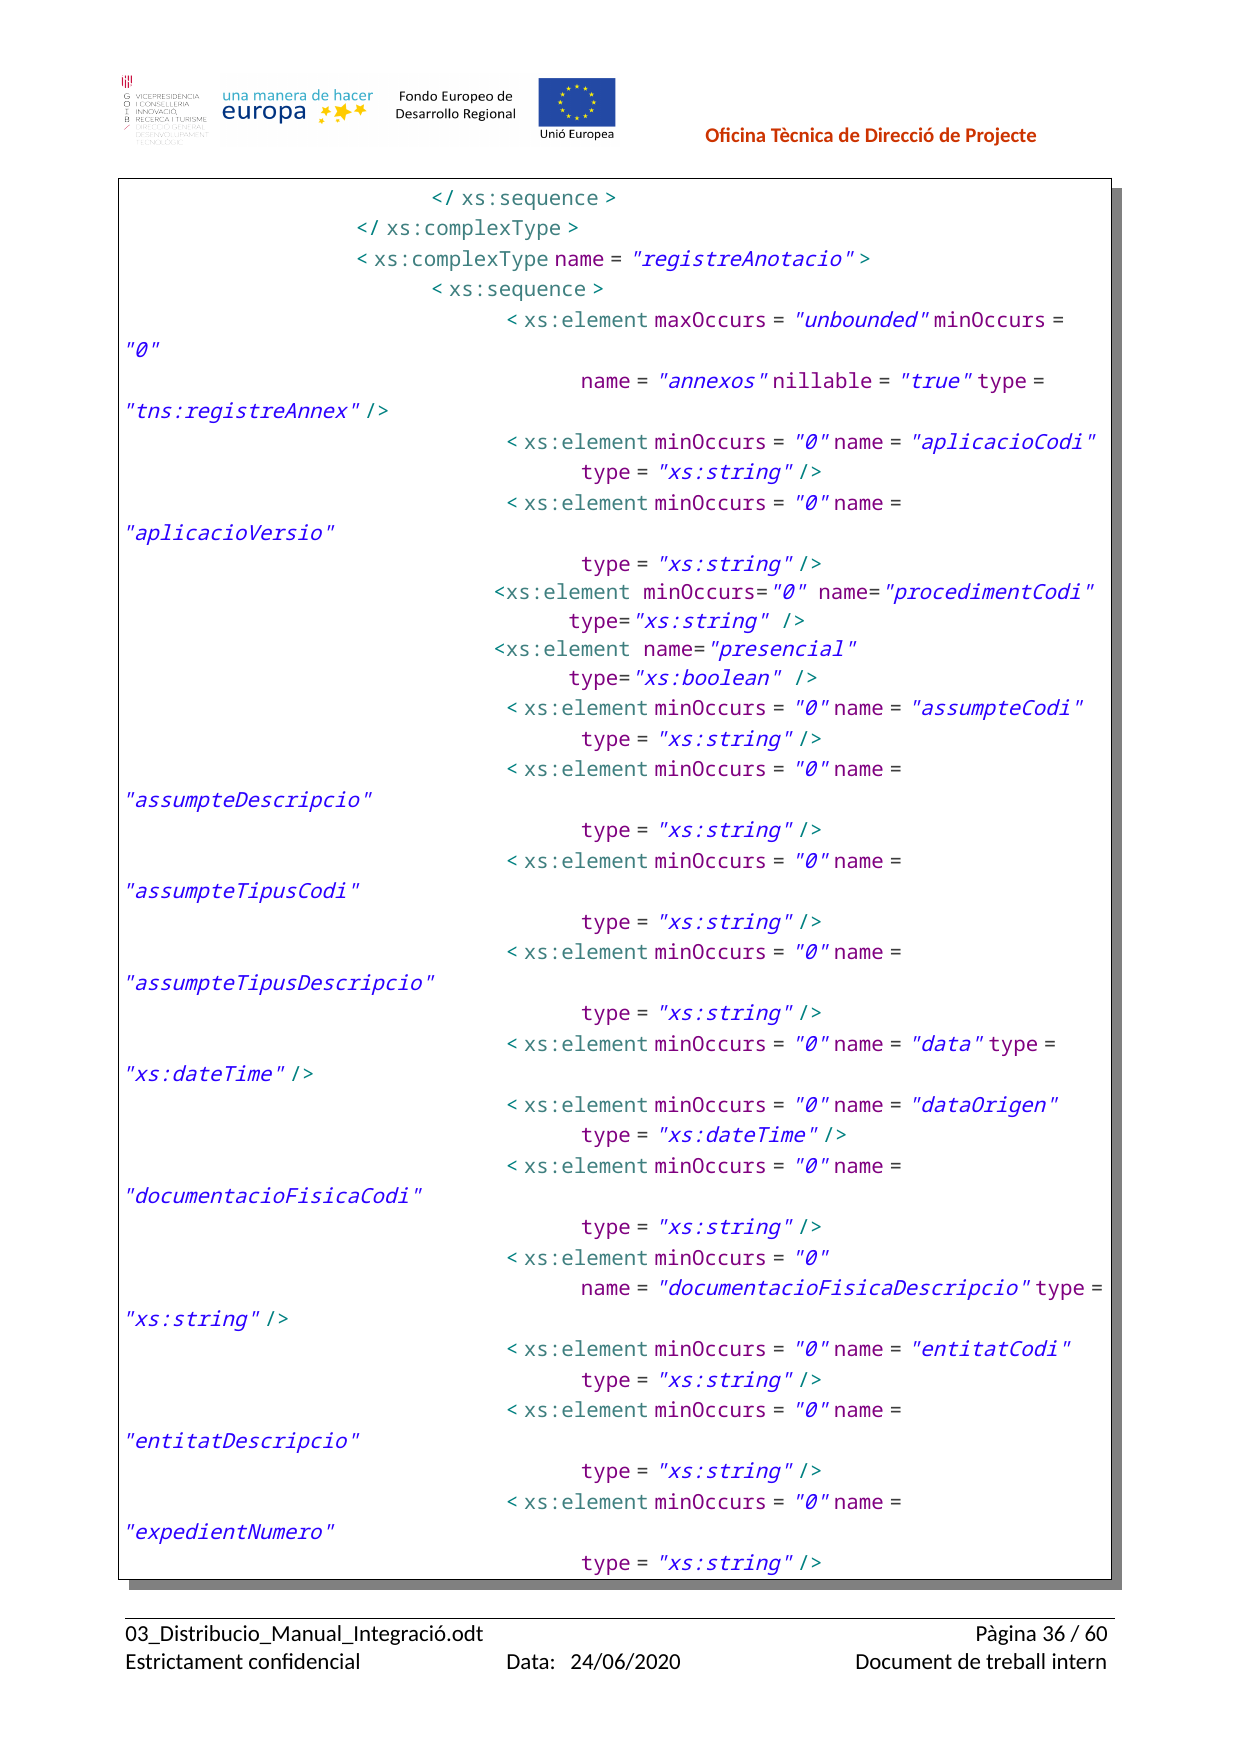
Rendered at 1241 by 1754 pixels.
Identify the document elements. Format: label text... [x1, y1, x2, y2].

text < xs:element minOccurs = "0" name = "documentacioFisicaCodi" [119, 1146, 1111, 1207]
text < xs:sequence > [119, 269, 1111, 300]
text type = "xs:string" /> [119, 902, 1111, 932]
text < xs:element minOccurs = "0" name = "aplicacioVersio" [119, 483, 1111, 544]
text < xs:element minOccurs = "0" name = "expedientNumero" [119, 1482, 1111, 1543]
text < xs:element minOccurs = "0" [119, 1238, 1111, 1268]
text </ xs:complexType > [119, 208, 1111, 239]
text < xs:element minOccurs = "0" name = "aplicacioCodi" [119, 422, 1111, 452]
text < xs:element minOccurs = "0" name = "dataOrigen" [119, 1085, 1111, 1116]
text type="xs:boolean" /> [119, 660, 1111, 688]
text type = "xs:string" /> [119, 1207, 1111, 1238]
text < xs:element minOccurs = "0" name = "assumpteTipusCodi" [119, 841, 1111, 902]
text name = "annexos" nillable = "true" type = "tns:registreAnnex" /> [119, 361, 1111, 422]
picture [118, 73, 213, 147]
text < xs:complexType name = "registreAnotacio" > [119, 239, 1111, 269]
picture [219, 73, 621, 147]
text type = "xs:string" /> [119, 1360, 1111, 1390]
text type = "xs:string" /> [119, 993, 1111, 1024]
text <xs:element minOccurs="0" name="procedimentCodi" [119, 574, 1111, 603]
text < xs:element minOccurs = "0" name = "assumpteDescripcio" [119, 749, 1111, 810]
text type = "xs:string" /> [119, 719, 1111, 749]
text < xs:element minOccurs = "0" name = "data" type = "xs:dateTime" /> [119, 1024, 1111, 1085]
text type = "xs:string" /> [119, 452, 1111, 483]
text < xs:element minOccurs = "0" name = "assumpteCodi" [119, 688, 1111, 719]
text < xs:element minOccurs = "0" name = "entitatDescripcio" [119, 1390, 1111, 1451]
text < xs:element maxOccurs = "unbounded" minOccurs = "0" [119, 300, 1111, 361]
text < xs:element minOccurs = "0" name = "assumpteTipusDescripcio" [119, 932, 1111, 993]
text </ xs:sequence > [119, 179, 1111, 208]
text type = "xs:string" /> [119, 1543, 1111, 1579]
text type = "xs:string" /> [119, 810, 1111, 841]
text type = "xs:string" /> [119, 1451, 1111, 1482]
text type = "xs:dateTime" /> [119, 1116, 1111, 1146]
text < xs:element minOccurs = "0" name = "entitatCodi" [119, 1329, 1111, 1360]
text <xs:element name="presencial" [119, 631, 1111, 660]
text type="xs:string" /> [119, 603, 1111, 631]
text name = "documentacioFisicaDescripcio" type = "xs:string" /> [119, 1268, 1111, 1329]
text type = "xs:string" /> [119, 544, 1111, 574]
